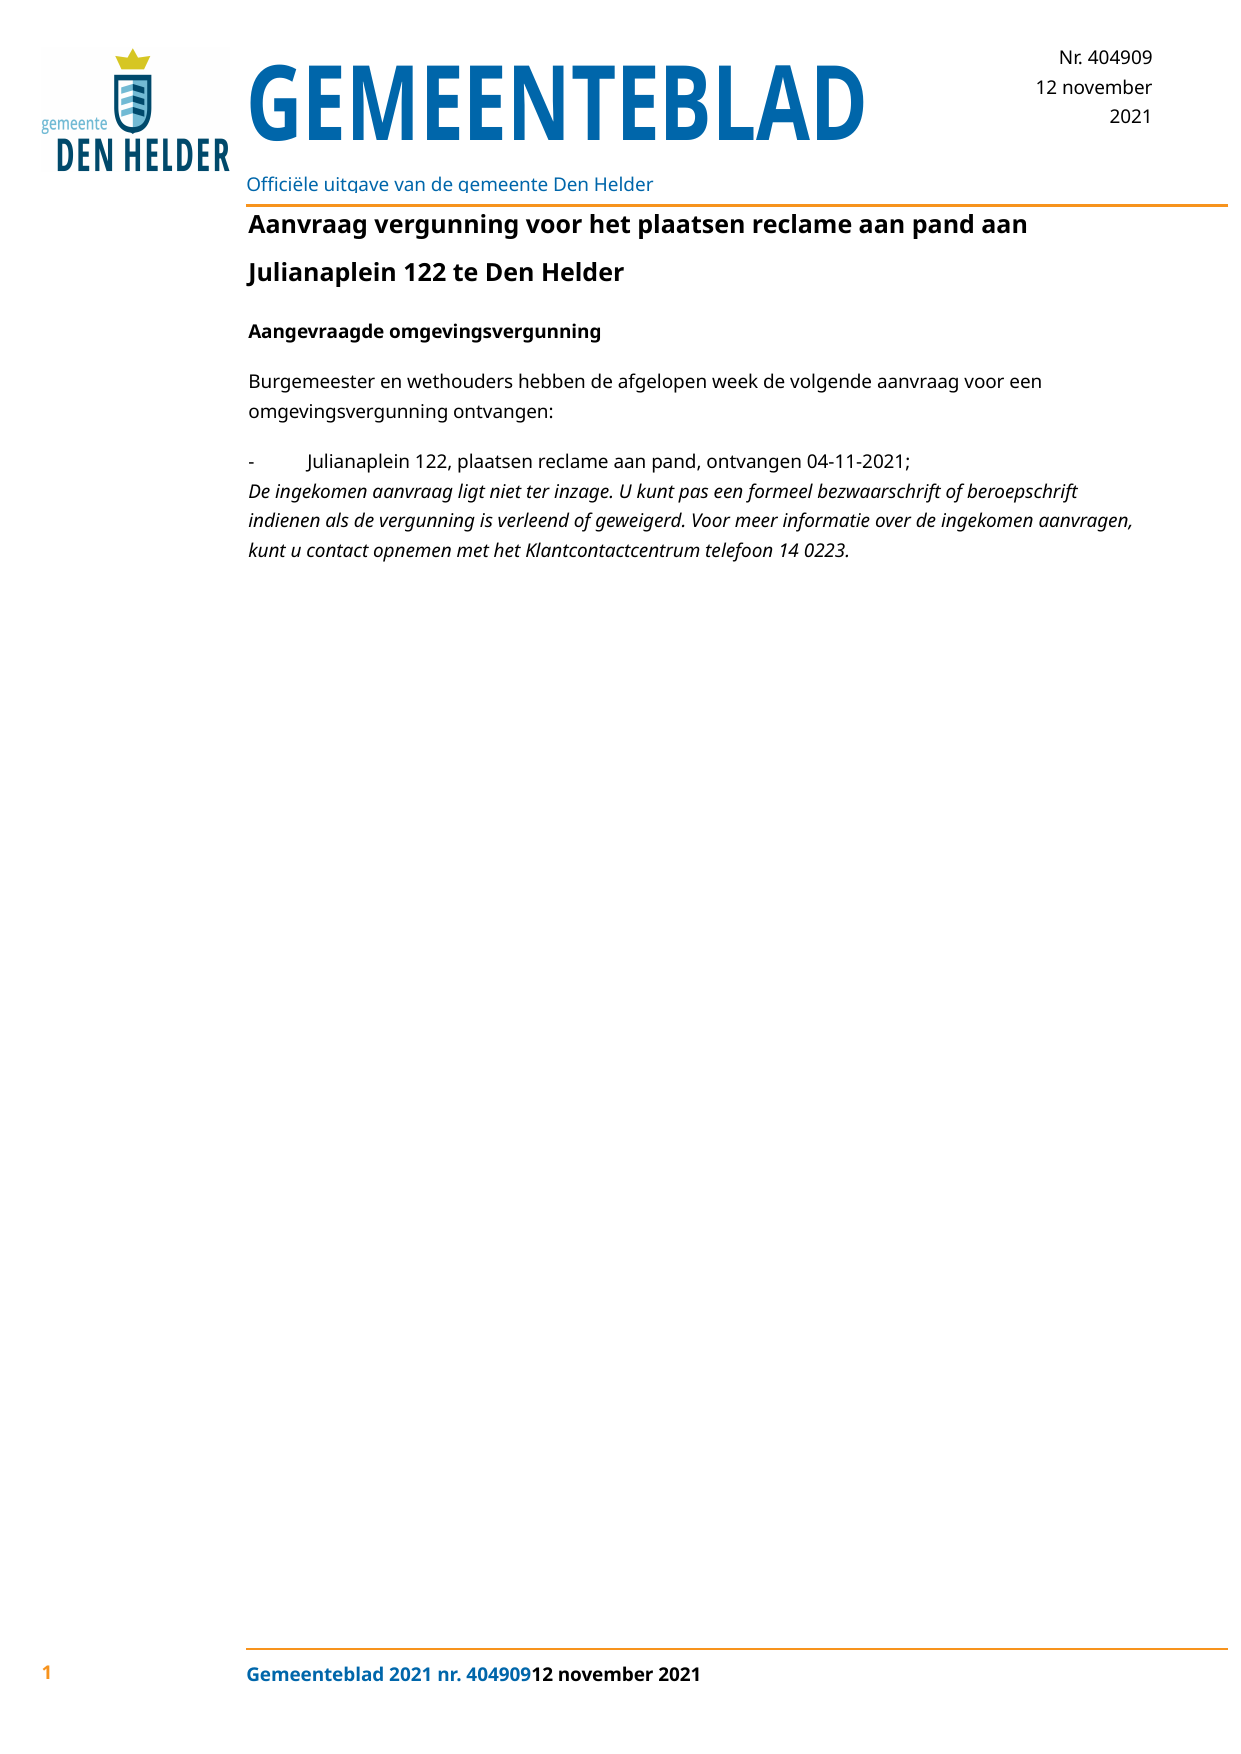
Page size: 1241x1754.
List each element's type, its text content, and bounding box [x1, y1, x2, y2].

picture [41, 47, 231, 172]
picture [130, 157, 135, 172]
text De ingekomen aanvraag ligt niet ter inzage. U kunt pas een formeel bezwaarschrift of beroepschrift indienen als de vergunning is verleend of geweigerd. Voor meer informatie over de ingekomen aanvragen, kunt u contact opnemen met het Klantcontactcentrum telefoon 14 0223. [248, 478, 1152, 563]
picture [100, 154, 106, 172]
text Burgemeester en wethouders hebben de afgelopen week de volgende aanvraag voor een omgevingsvergunning ontvangen: [248, 368, 1152, 424]
text Aangevraagde omgevingsvergunning [248, 318, 1152, 344]
picture [182, 144, 187, 165]
list Julianaplein 122, plaatsen reclame aan pand, ontvangen 04-11-2021; [248, 448, 1152, 474]
picture [220, 160, 224, 172]
picture [63, 144, 68, 165]
text Aanvraag vergunning voor het plaatsen reclame aan pand aan Julianaplein 122 te Den Helder [248, 207, 1152, 288]
